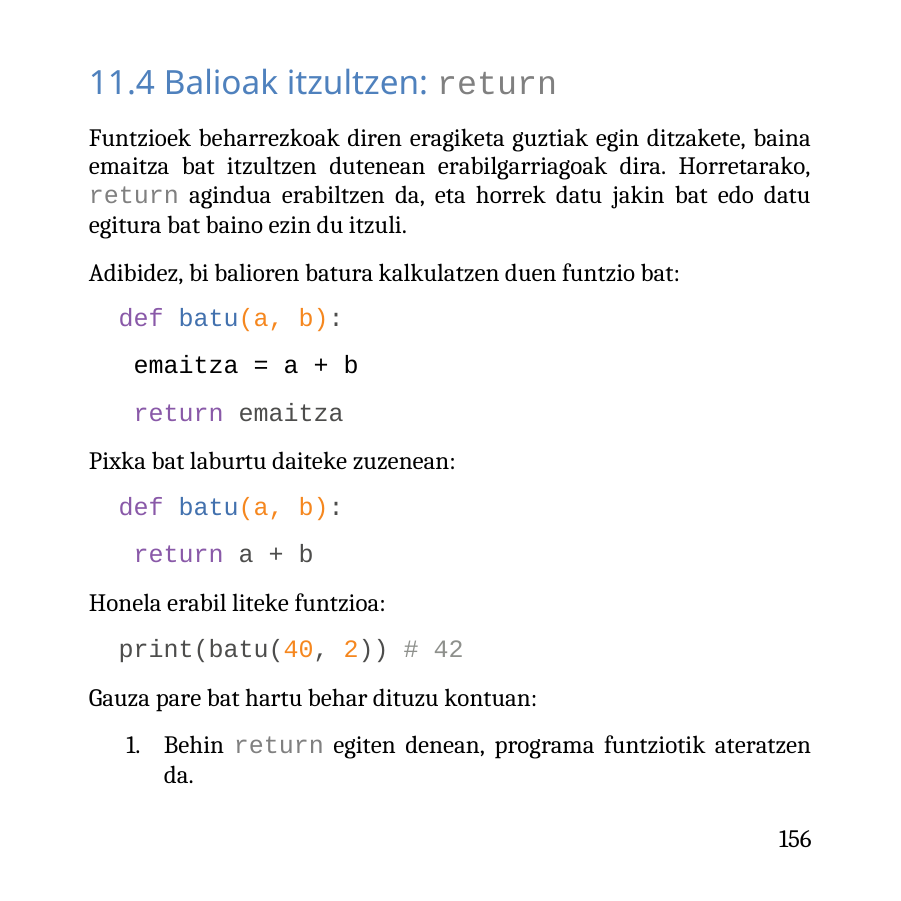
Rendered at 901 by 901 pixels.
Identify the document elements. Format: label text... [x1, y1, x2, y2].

text print(batu(40, 2)) # 42 [118, 636, 811, 665]
text Funtzioek beharrezkoak diren eragiketa guztiak egin ditzakete, baina emaitza bat itzultzen dutenean erabilgarriagoak dira. Horretarako, return agindua erabiltzen da, eta horrek datu jakin bat edo datu egitura bat baino ezin du itzuli. [89, 123, 811, 240]
text emaitza = a + b [118, 353, 811, 381]
text Adibidez, bi balioren batura kalkulatzen duen funtzio bat: [89, 258, 811, 287]
text return a + b [118, 542, 811, 570]
list Behin return egiten denean, programa funtziotik ateratzen da. [126, 731, 811, 790]
text def batu(a, b): [118, 306, 811, 334]
text def batu(a, b): [118, 495, 811, 523]
text Gauza pare bat hartu behar dituzu kontuan: [89, 683, 811, 712]
text Honela erabil liteke funtzioa: [89, 589, 811, 618]
text return emaitza [118, 400, 811, 428]
text Pixka bat laburtu daiteke zuzenean: [89, 447, 811, 476]
subtitle Balioak itzultzen: return [89, 59, 811, 105]
